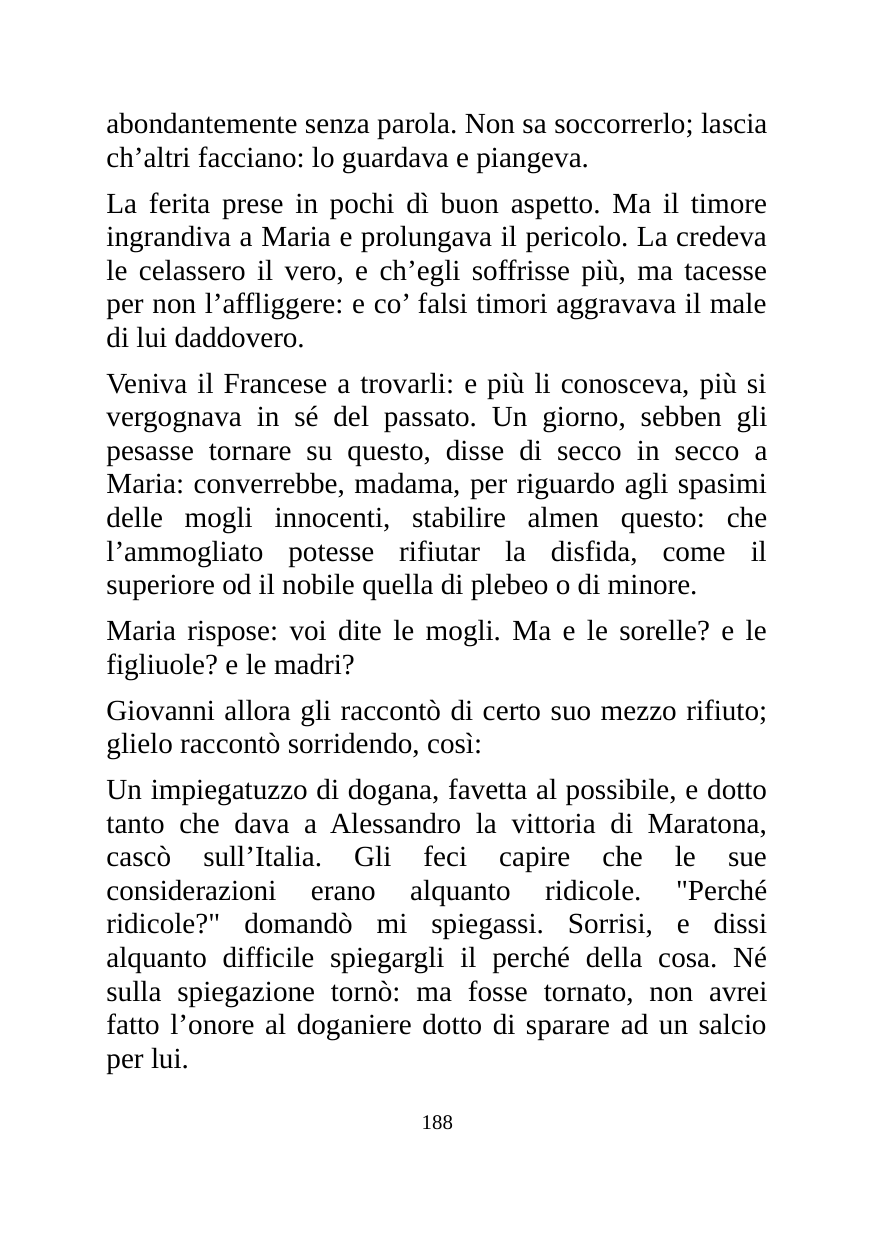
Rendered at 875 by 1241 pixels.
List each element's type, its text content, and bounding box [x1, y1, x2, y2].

text Veniva il Francese a trovarli: e più li conosceva, più si vergognava in sé del passato. Un giorno, sebben gli pesasse tornare su questo, disse di secco in secco a Maria: converrebbe, madama, per riguardo agli spasimi delle mogli innocenti, stabilire almen questo: che l’ammogliato potesse rifiutar la disfida, come il superiore od il nobile quella di plebeo o di minore. [106, 366, 768, 601]
text Giovanni allora gli raccontò di certo suo mezzo rifiuto; glielo raccontò sorridendo, così: [106, 693, 768, 760]
text Un impiegatuzzo di dogana, favetta al possibile, e dotto tanto che dava a Alessandro la vittoria di Maratona, cascò sull’Italia. Gli feci capire che le sue considerazioni erano alquanto ridicole. "Perché ridicole?" domandò mi spiegassi. Sorrisi, e dissi alquanto difficile spiegargli il perché della cosa. Né sulla spiegazione tornò: ma fosse tornato, non avrei fatto l’onore al doganiere dotto di sparare ad un salcio per lui. [106, 772, 768, 1074]
text abondantemente senza parola. Non sa soccorrerlo; lascia ch’altri facciano: lo guardava e piangeva. [106, 106, 768, 173]
text La ferita prese in pochi dì buon aspetto. Ma il timore ingrandiva a Maria e prolungava il pericolo. La credeva le celassero il vero, e ch’egli soffrisse più, ma tacesse per non l’affliggere: e co’ falsi timori aggravava il male di lui daddovero. [106, 186, 768, 353]
text Maria rispose: voi dite le mogli. Ma e le sorelle? e le figliuole? e le madri? [106, 613, 768, 680]
